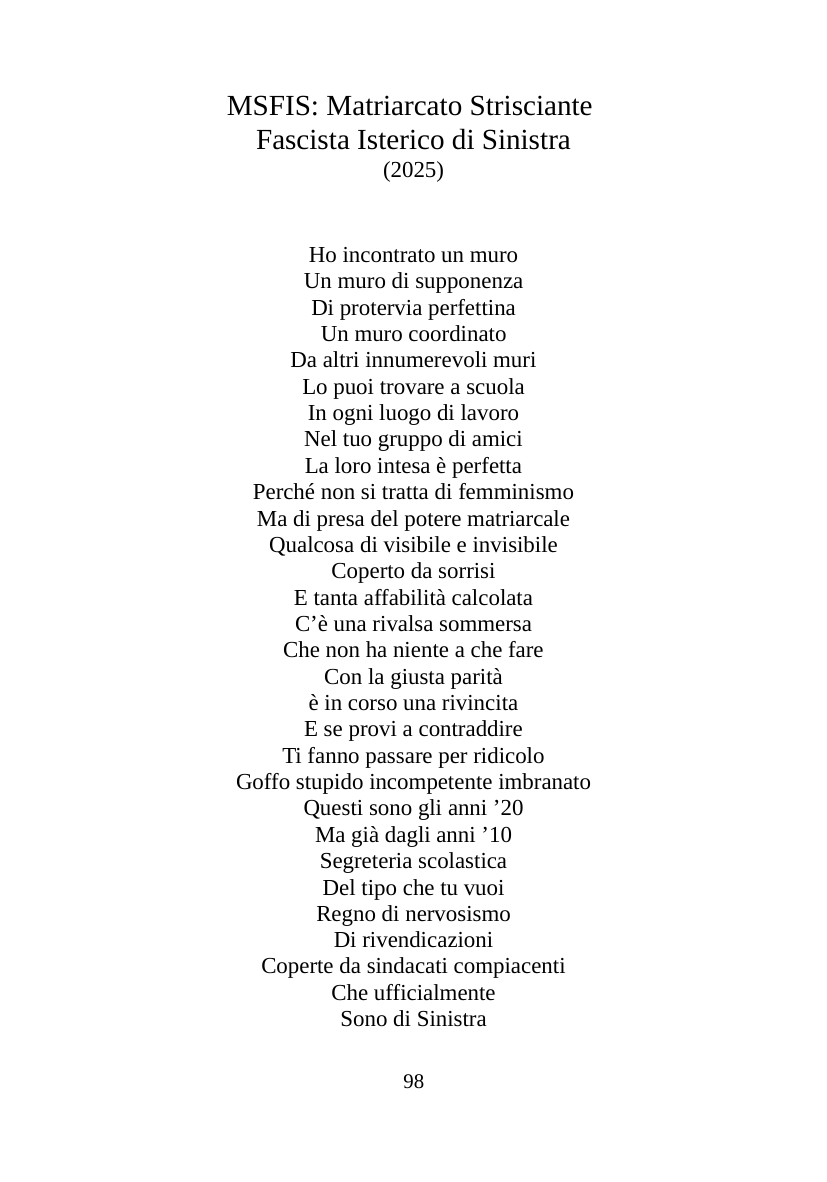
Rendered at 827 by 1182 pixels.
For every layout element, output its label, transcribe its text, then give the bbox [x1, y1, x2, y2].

text Ma di presa del potere matriarcale [88, 504, 738, 531]
text C’è una rivalsa sommersa [88, 610, 738, 636]
text Da altri innumerevoli muri [88, 346, 738, 373]
text Che non ha niente a che fare [88, 636, 738, 663]
text E se provi a contraddire [88, 715, 738, 742]
text Coperte da sindacati compiacenti [88, 953, 738, 979]
text Nel tuo gruppo di amici [88, 426, 738, 452]
text è in corso una rivincita [88, 689, 738, 715]
text Goffo stupido incompetente imbranato [88, 768, 738, 794]
text Lo puoi trovare a scuola [88, 373, 738, 399]
text Che ufficialmente [88, 979, 738, 1005]
text Coperto da sorrisi [88, 557, 738, 584]
text Ho incontrato un muro [88, 241, 738, 267]
text Di rivendicazioni [88, 926, 738, 953]
text Ma già dagli anni ’10 [88, 821, 738, 847]
text Qualcosa di visibile e invisibile [88, 531, 738, 557]
text Di protervia perfettina [88, 294, 738, 320]
text Sono di Sinistra [88, 1005, 738, 1032]
text Ti fanno passare per ridicolo [88, 742, 738, 768]
text Con la giusta parità [88, 663, 738, 689]
text Regno di nervosismo [88, 900, 738, 926]
text E tanta affabilità calcolata [88, 584, 738, 610]
text Perché non si tratta di femminismo [88, 478, 738, 504]
text Del tipo che tu vuoi [88, 873, 738, 900]
text MSFIS: Matriarcato Strisciante Fascista Isterico di Sinistra (2025) [88, 88, 738, 182]
text La loro intesa è perfetta [88, 452, 738, 478]
text Un muro coordinato [88, 320, 738, 346]
text Un muro di supponenza [88, 267, 738, 294]
text Segreteria scolastica [88, 847, 738, 873]
text In ogni luogo di lavoro [88, 399, 738, 426]
text Questi sono gli anni ’20 [88, 794, 738, 821]
